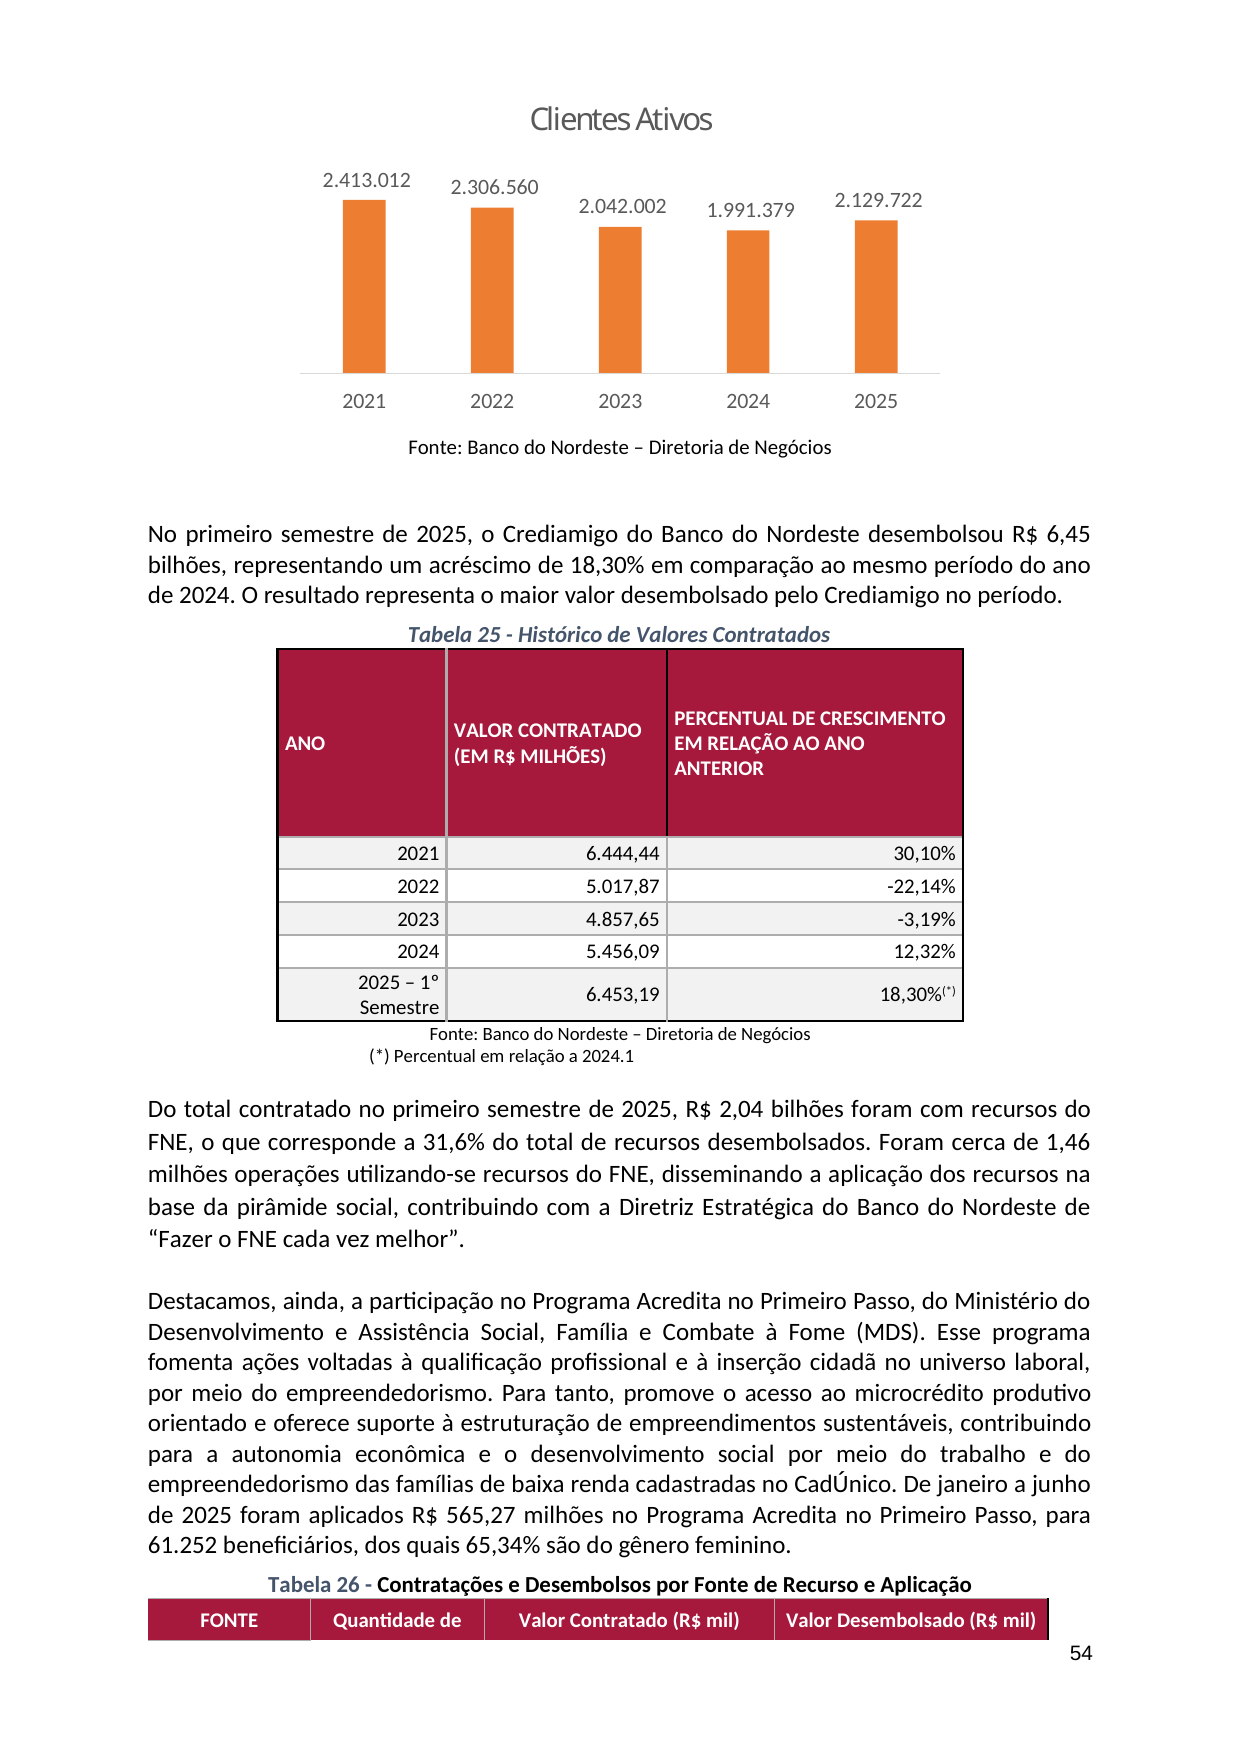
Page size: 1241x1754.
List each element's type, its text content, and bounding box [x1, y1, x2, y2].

table_cell 2023 [279, 903, 445, 934]
text Fonte: Banco do Nordeste – Diretoria de Negócios [148, 434, 1092, 459]
table_cell 5.456,09 [448, 936, 666, 967]
text Destacamos, ainda, a participação no Programa Acredita no Primeiro Passo, do Ministério do Desenvolvimento e Assistência Social, Família e Combate à Fome (MDS). Esse programa fomenta ações voltadas à qualificação profissional e à inserção cidadã no universo laboral, por meio do empreendedorismo. Para tanto, promove o acesso ao microcrédito produtivo orientado e oferece suporte à estruturação de empreendimentos sustentáveis, contribuindo para a autonomia econômica e o desenvolvimento social por meio do trabalho e do empreendedorismo das famílias de baixa renda cadastradas no CadÚnico. De janeiro a junho de 2025 foram aplicados R$ 565,27 milhões no Programa Acredita no Primeiro Passo, para 61.252 beneficiários, dos quais 65,34% são do gênero feminino. [148, 1285, 1092, 1560]
table_header Valor Desembolsado (R$ mil) [775, 1599, 1047, 1640]
table_cell 4.857,65 [448, 903, 666, 934]
table_cell 6.453,19 [448, 969, 666, 1020]
text No primeiro semestre de 2025, o Crediamigo do Banco do Nordeste desembolsou R$ 6,45 bilhões, representando um acréscimo de 18,30% em comparação ao mesmo período do ano de 2024. O resultado representa o maior valor desembolsado pelo Crediamigo no período. [148, 518, 1092, 610]
table_header FONTE [148, 1599, 310, 1640]
table_cell 6.444,44 [448, 838, 666, 868]
text Tabela 26 - Contratações e Desembolsos por Fonte de Recurso e Aplicação [148, 1570, 1092, 1598]
table_cell -3,19% [668, 903, 962, 934]
table_header ANO [279, 650, 445, 836]
text Tabela 25 - Histórico de Valores Contratados [148, 620, 1092, 648]
table_cell 5.017,87 [448, 870, 666, 901]
table_header Quantidade de [311, 1599, 484, 1640]
table_cell 18,30%(*) [668, 969, 962, 1020]
table_cell 2022 [279, 870, 445, 901]
table_cell 2021 [279, 838, 445, 868]
table_cell 2025 – 1º Semestre [279, 969, 445, 1020]
table_header VALOR CONTRATADO (EM R$ MILHÕES) [448, 650, 666, 836]
text Do total contratado no primeiro semestre de 2025, R$ 2,04 bilhões foram com recursos do FNE, o que corresponde a 31,6% do total de recursos desembolsados. Foram cerca de 1,46 milhões operações utilizando-se recursos do FNE, disseminando a aplicação dos recursos na base da pirâmide social, contribuindo com a Diretriz Estratégica do Banco do Nordeste de “Fazer o FNE cada vez melhor”. [148, 1093, 1092, 1254]
text (*) Percentual em relação a 2024.1 [148, 1045, 1092, 1068]
table_cell 30,10% [668, 838, 962, 868]
table_cell -22,14% [668, 870, 962, 901]
table_cell 2024 [279, 936, 445, 967]
text Fonte: Banco do Nordeste – Diretoria de Negócios [148, 1022, 1092, 1045]
table_header Valor Contratado (R$ mil) [485, 1599, 774, 1640]
table_cell 12,32% [668, 936, 962, 967]
table_header PERCENTUAL DE CRESCIMENTO EM RELAÇÃO AO ANO ANTERIOR [668, 650, 962, 836]
